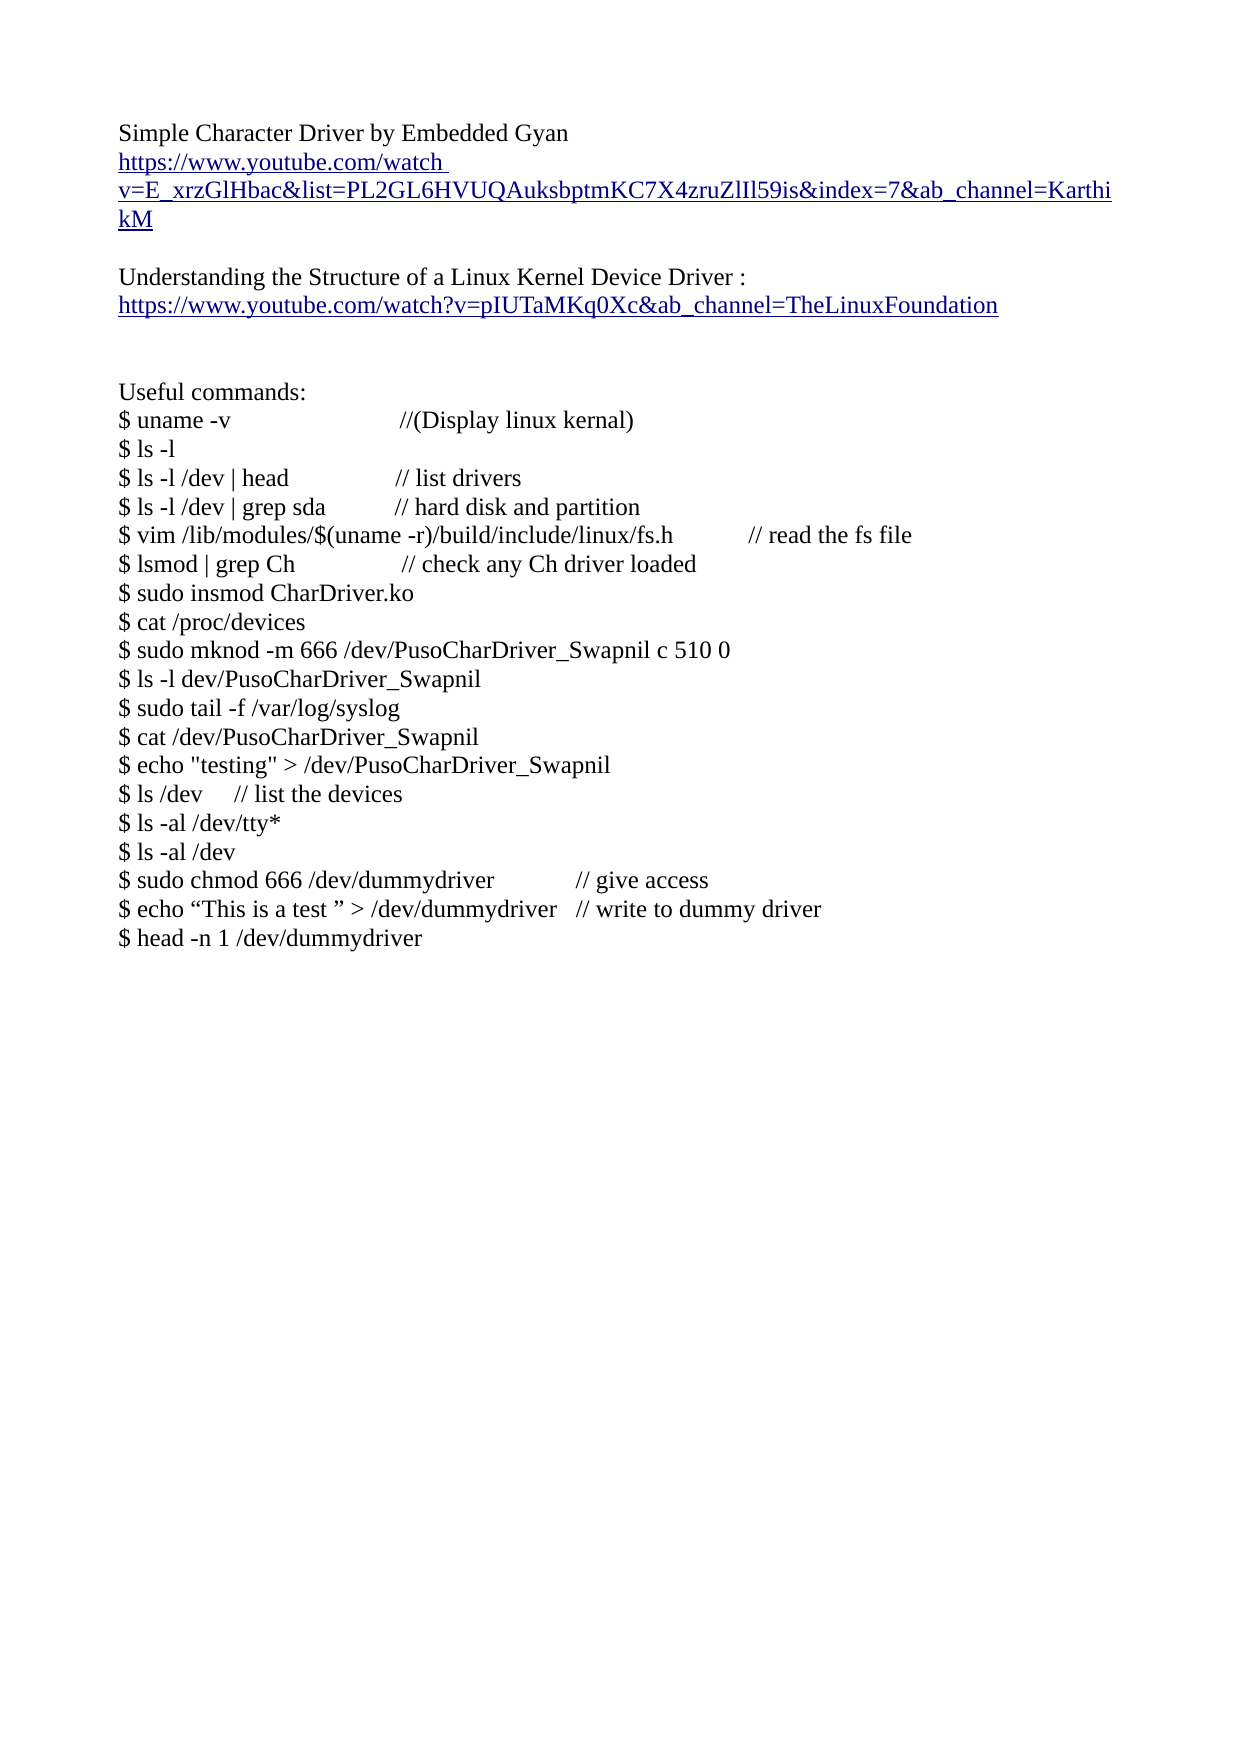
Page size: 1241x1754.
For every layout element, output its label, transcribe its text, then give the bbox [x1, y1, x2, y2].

text $ sudo mknod -m 666 /dev/PusoCharDriver_Swapnil c 510 0 [118, 636, 1122, 664]
text $ sudo insmod CharDriver.ko [118, 578, 1122, 607]
text Useful commands: [118, 377, 1122, 406]
text $ head -n 1 /dev/dummydriver [118, 923, 1122, 952]
text $ echo “This is a test ” > /dev/dummydriver // write to dummy driver [118, 894, 1122, 923]
text $ ls -al /dev [118, 837, 1122, 866]
text https://www.youtube.com/watch?v=pIUTaMKq0Xc&ab_channel=TheLinuxFoundation [118, 291, 1122, 319]
text $ ls -l dev/PusoCharDriver_Swapnil [118, 664, 1122, 693]
text $ echo "testing" > /dev/PusoCharDriver_Swapnil [118, 751, 1122, 779]
text https://www.youtube.com/watch v=E_xrzGlHbac&list=PL2GL6HVUQAuksbptmKC7X4zruZlIl59is&index=7&ab_channel=KarthikM [118, 147, 1122, 233]
text $ lsmod | grep Ch // check any Ch driver loaded [118, 549, 1122, 578]
text $ cat /proc/devices [118, 607, 1122, 636]
text $ sudo tail -f /var/log/syslog [118, 693, 1122, 722]
text $ sudo chmod 666 /dev/dummydriver // give access [118, 866, 1122, 894]
text $ ls -l $ ls -l /dev | head // list drivers $ ls -l /dev | grep sda // hard disk and partition $ vim /lib/modules/$(uname -r)/build/include/linux/fs.h // read the fs file [118, 434, 1122, 549]
text Understanding the Structure of a Linux Kernel Device Driver : [118, 262, 1122, 291]
text Simple Character Driver by Embedded Gyan [118, 118, 1122, 147]
text $ cat /dev/PusoCharDriver_Swapnil [118, 722, 1122, 751]
text $ ls /dev // list the devices $ ls -al /dev/tty* [118, 779, 1122, 837]
text $ uname -v //(Display linux kernal) [118, 406, 1122, 434]
